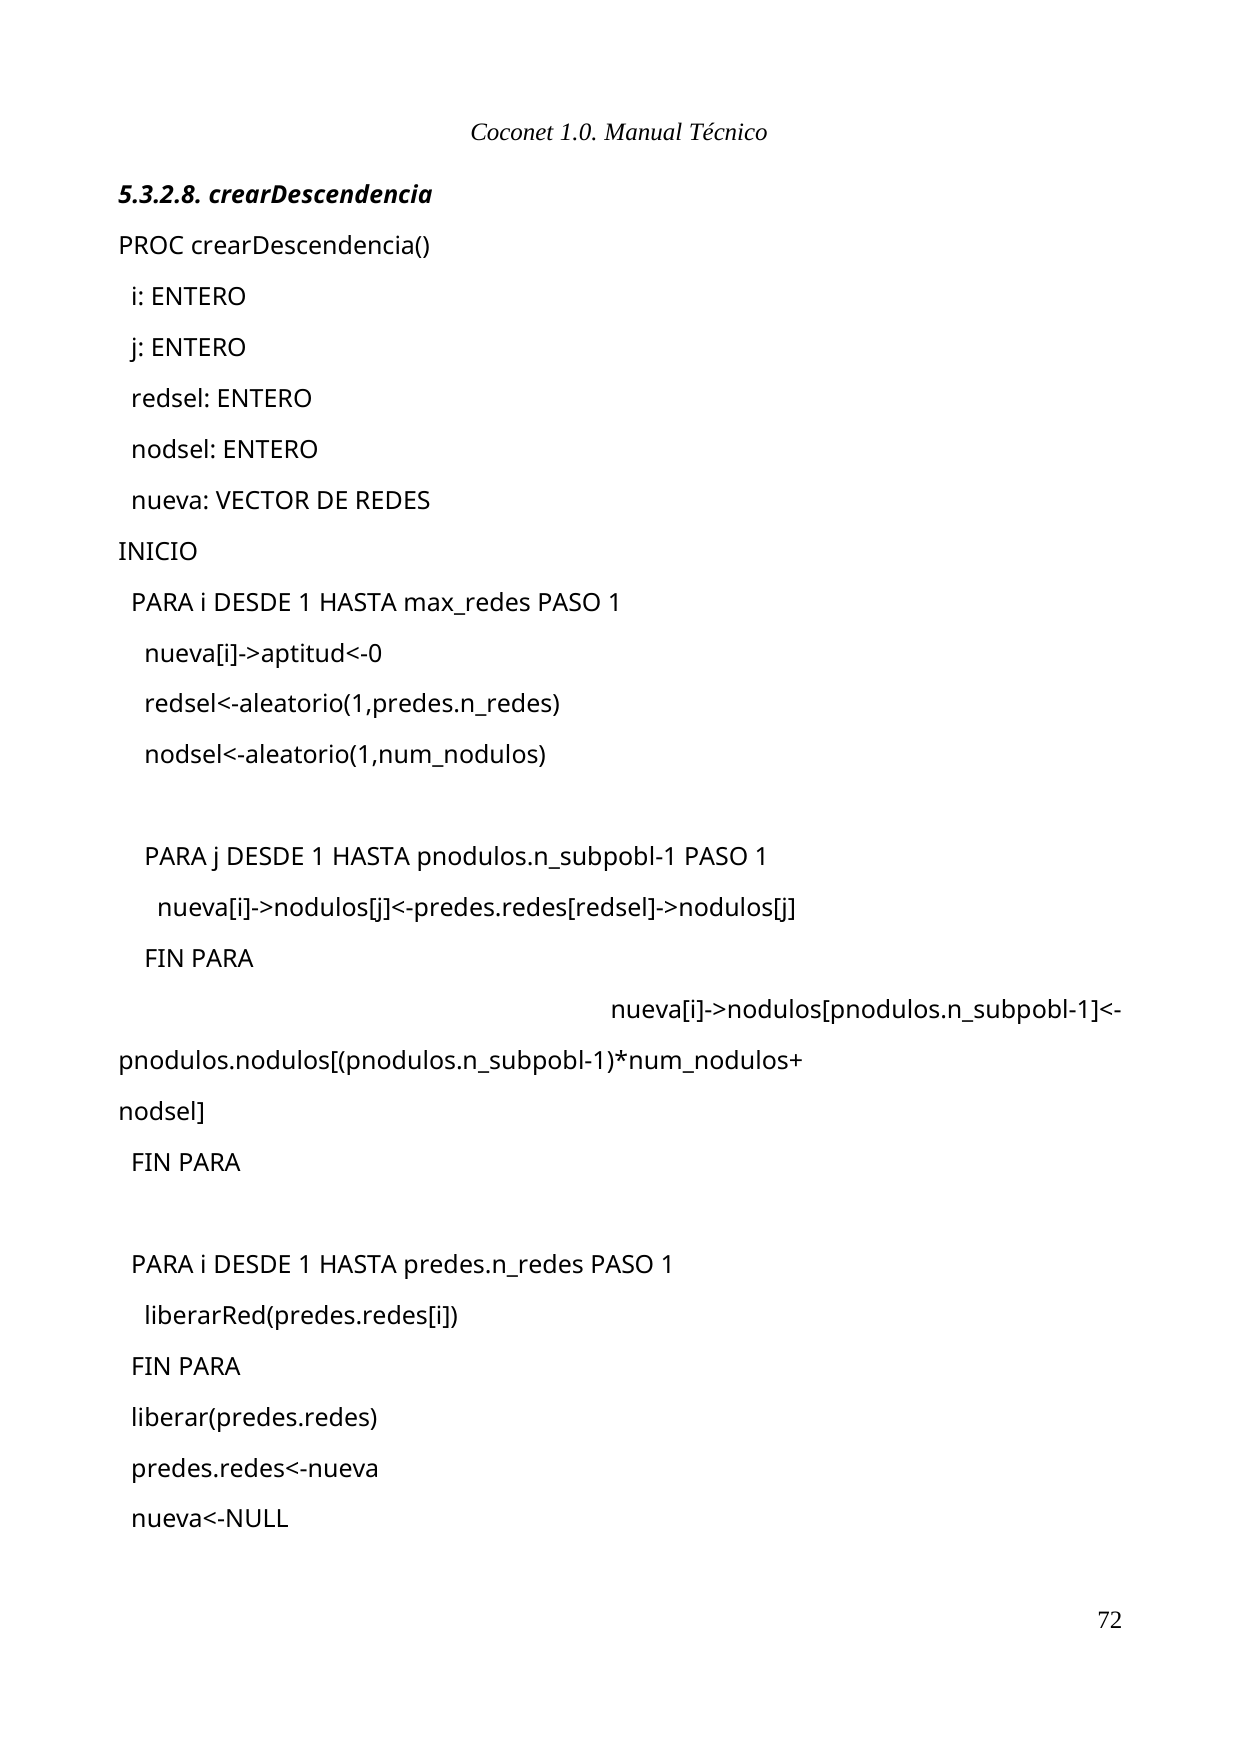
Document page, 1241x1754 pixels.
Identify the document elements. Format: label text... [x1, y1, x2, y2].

text nodsel<-aleatorio(1,num_nodulos) [118, 737, 1122, 771]
text i: ENTERO [118, 279, 1122, 313]
text liberar(predes.redes) [118, 1399, 1122, 1433]
text j: ENTERO [118, 330, 1122, 364]
text nueva<-NULL [118, 1501, 1122, 1535]
text redsel<-aleatorio(1,predes.n_redes) [118, 686, 1122, 720]
text predes.redes<-nueva [118, 1451, 1122, 1484]
text nueva[i]->nodulos[j]<-predes.redes[redsel]->nodulos[j] [118, 890, 1122, 924]
text PARA i DESDE 1 HASTA max_redes PASO 1 [118, 584, 1122, 618]
text PARA j DESDE 1 HASTA pnodulos.n_subpobl-1 PASO 1 [118, 839, 1122, 873]
text nodsel] [118, 1094, 1122, 1128]
text nueva[i]->aptitud<-0 [118, 636, 1122, 669]
text INICIO [118, 534, 1122, 568]
text FIN PARA [118, 1349, 1122, 1383]
text PROC crearDescendencia() [118, 228, 1122, 262]
text FIN PARA [118, 1145, 1122, 1179]
text redsel: ENTERO [118, 381, 1122, 415]
text nodsel: ENTERO [118, 432, 1122, 466]
text PARA i DESDE 1 HASTA predes.n_redes PASO 1 [118, 1247, 1122, 1281]
text nueva[i]->nodulos[pnodulos.n_subpobl-1]<-pnodulos.nodulos[(pnodulos.n_subpobl-1)*num_nodulos+ [118, 992, 1122, 1077]
text nueva: VECTOR DE REDES [118, 483, 1122, 517]
text FIN PARA [118, 941, 1122, 975]
subtitle 5.3.2.8. crearDescendencia [118, 177, 1122, 211]
text liberarRed(predes.redes[i]) [118, 1298, 1122, 1332]
